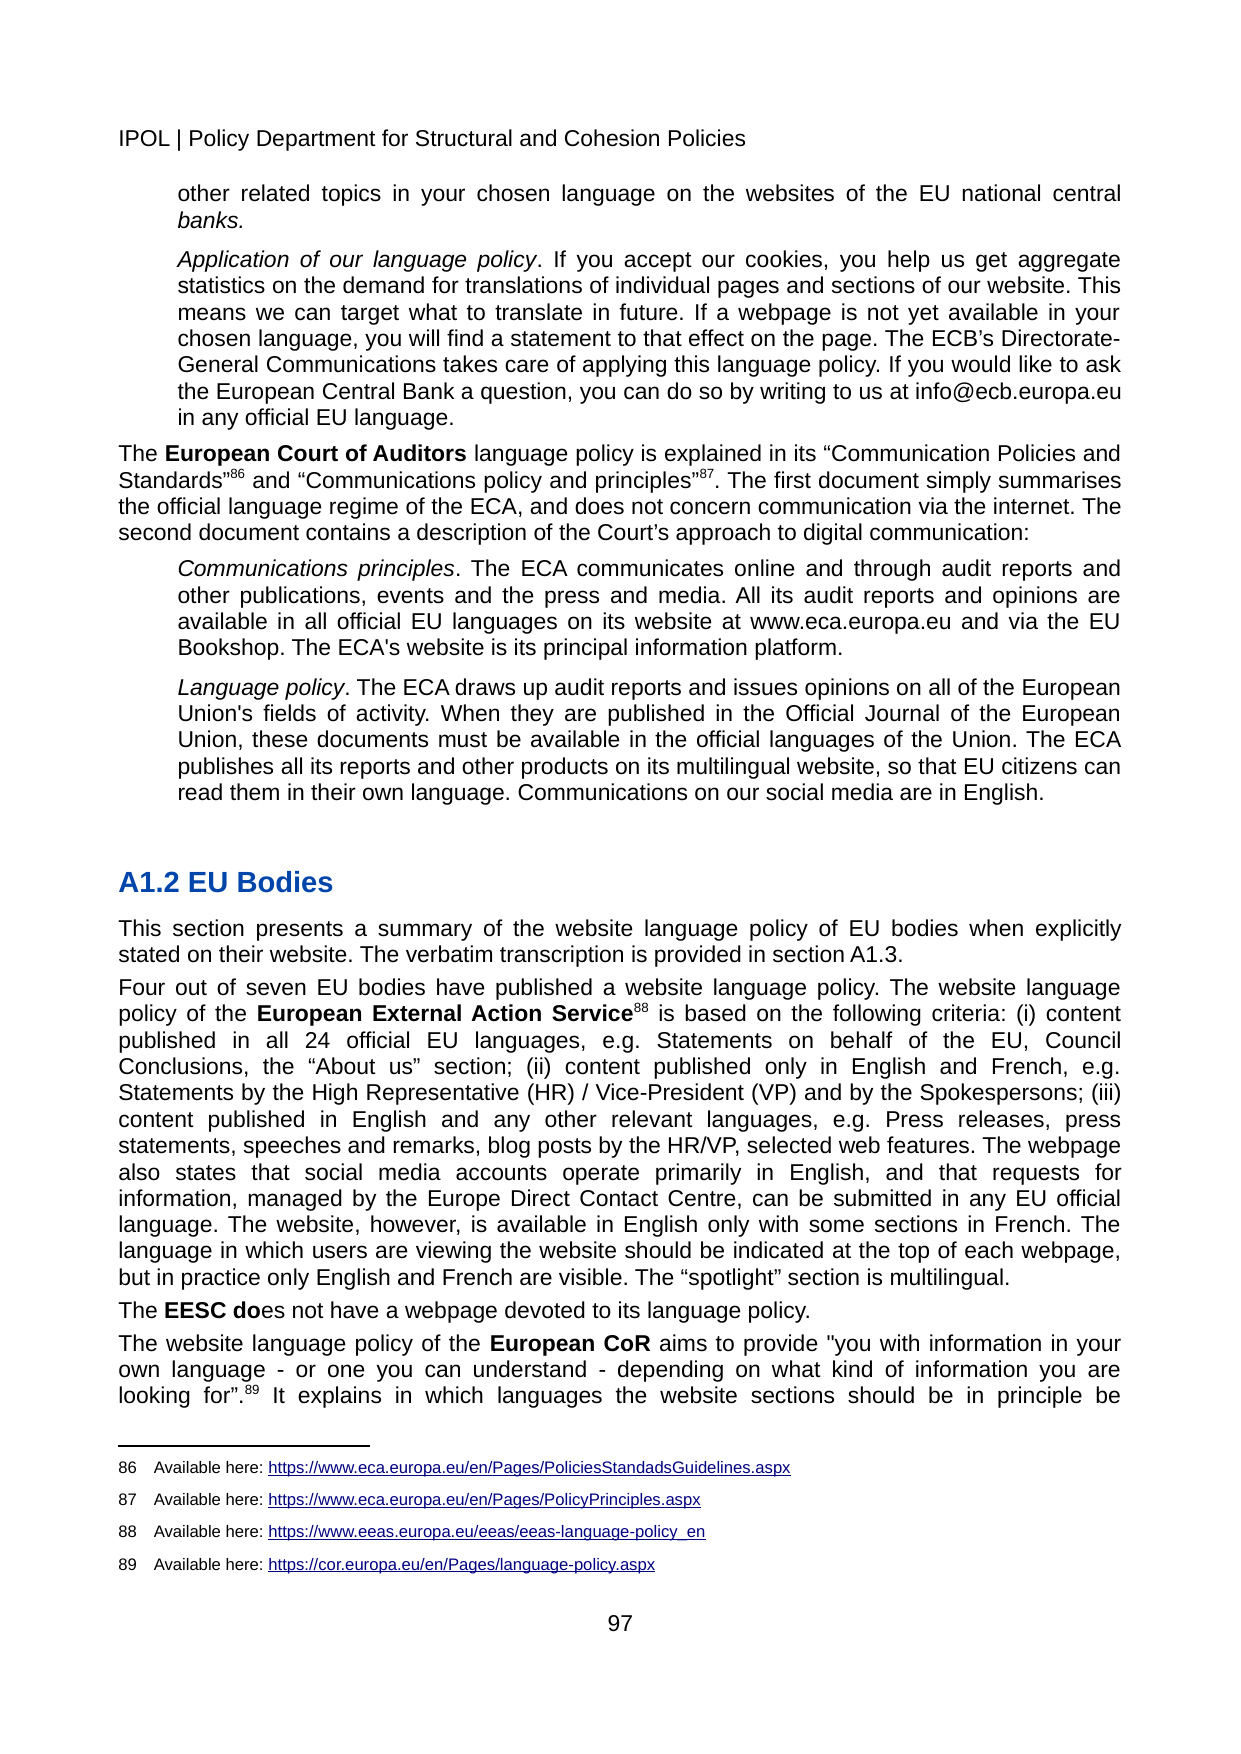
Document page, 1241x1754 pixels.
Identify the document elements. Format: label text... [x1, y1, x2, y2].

text The website language policy of the European CoR aims to provide "you with information in your own language - or one you can understand - depending on what kind of information you are looking for”. It explains in which languages the website sections should be in principle be [118, 1329, 1122, 1408]
text Language policy. The ECA draws up audit reports and issues opinions on all of the European Union's fields of activity. When they are published in the Official Journal of the European Union, these documents must be available in the official languages of the Union. The ECA publishes all its reports and other products on its multilingual website, so that EU citizens can read them in their own language. Communications on our social media are in English. [177, 674, 1122, 805]
text Four out of seven EU bodies have published a website language policy. The website language policy of the European External Action Service is based on the following criteria: (i) content published in all 24 official EU languages, e.g. Statements on behalf of the EU, Council Conclusions, the “About us” section; (ii) content published only in English and French, e.g. Statements by the High Representative (HR) / Vice-President (VP) and by the Spokespersons; (iii) content published in English and any other relevant languages, e.g. Press releases, press statements, speeches and remarks, blog posts by the HR/VP, selected web features. The webpage also states that social media accounts operate primarily in English, and that requests for information, managed by the Europe Direct Contact Centre, can be submitted in any EU official language. The website, however, is available in English only with some sections in French. The language in which users are viewing the website should be indicated at the top of each webpage, but in practice only English and French are visible. The “spotlight” section is multilingual. [118, 974, 1122, 1290]
text Available here: https://www.eeas.europa.eu/eeas/eeas-language-policy_en [118, 1522, 1122, 1541]
text other related topics in your chosen language on the websites of the EU national central banks. [177, 180, 1122, 233]
text Available here: https://cor.europa.eu/en/Pages/language-policy.aspx [118, 1554, 1122, 1573]
text Available here: https://www.eca.europa.eu/en/Pages/PoliciesStandadsGuidelines.aspx [118, 1458, 1122, 1477]
text This section presents a summary of the website language policy of EU bodies when explicitly stated on their website. The verbatim transcription is provided in section A1.3. [118, 915, 1122, 967]
subtitle A1.2 EU Bodies [118, 866, 1122, 899]
text Application of our language policy. If you accept our cookies, you help us get aggregate statistics on the demand for translations of individual pages and sections of our website. This means we can target what to translate in future. If a webpage is not yet available in your chosen language, you will find a statement to that effect on the page. The ECB’s Directorate-General Communications takes care of applying this language policy. If you would like to ask the European Central Bank a question, you can do so by writing to us at info@ecb.europa.eu in any official EU language. [177, 246, 1122, 431]
text Communications principles. The ECA communicates online and through audit reports and other publications, events and the press and media. All its audit reports and opinions are available in all official EU languages on its website at www.eca.europa.eu and via the EU Bookshop. The ECA's website is its principal information platform. [177, 555, 1122, 661]
text The European Court of Auditors language policy is explained in its “Communication Policies and Standards” and “Communications policy and principles”. The first document simply summarises the official language regime of the ECA, and does not concern communication via the internet. The second document contains a description of the Court’s approach to digital communication: [118, 440, 1122, 546]
text Available here: https://www.eca.europa.eu/en/Pages/PolicyPrinciples.aspx [118, 1490, 1122, 1509]
text The EESC does not have a webpage devoted to its language policy. [118, 1297, 1122, 1323]
